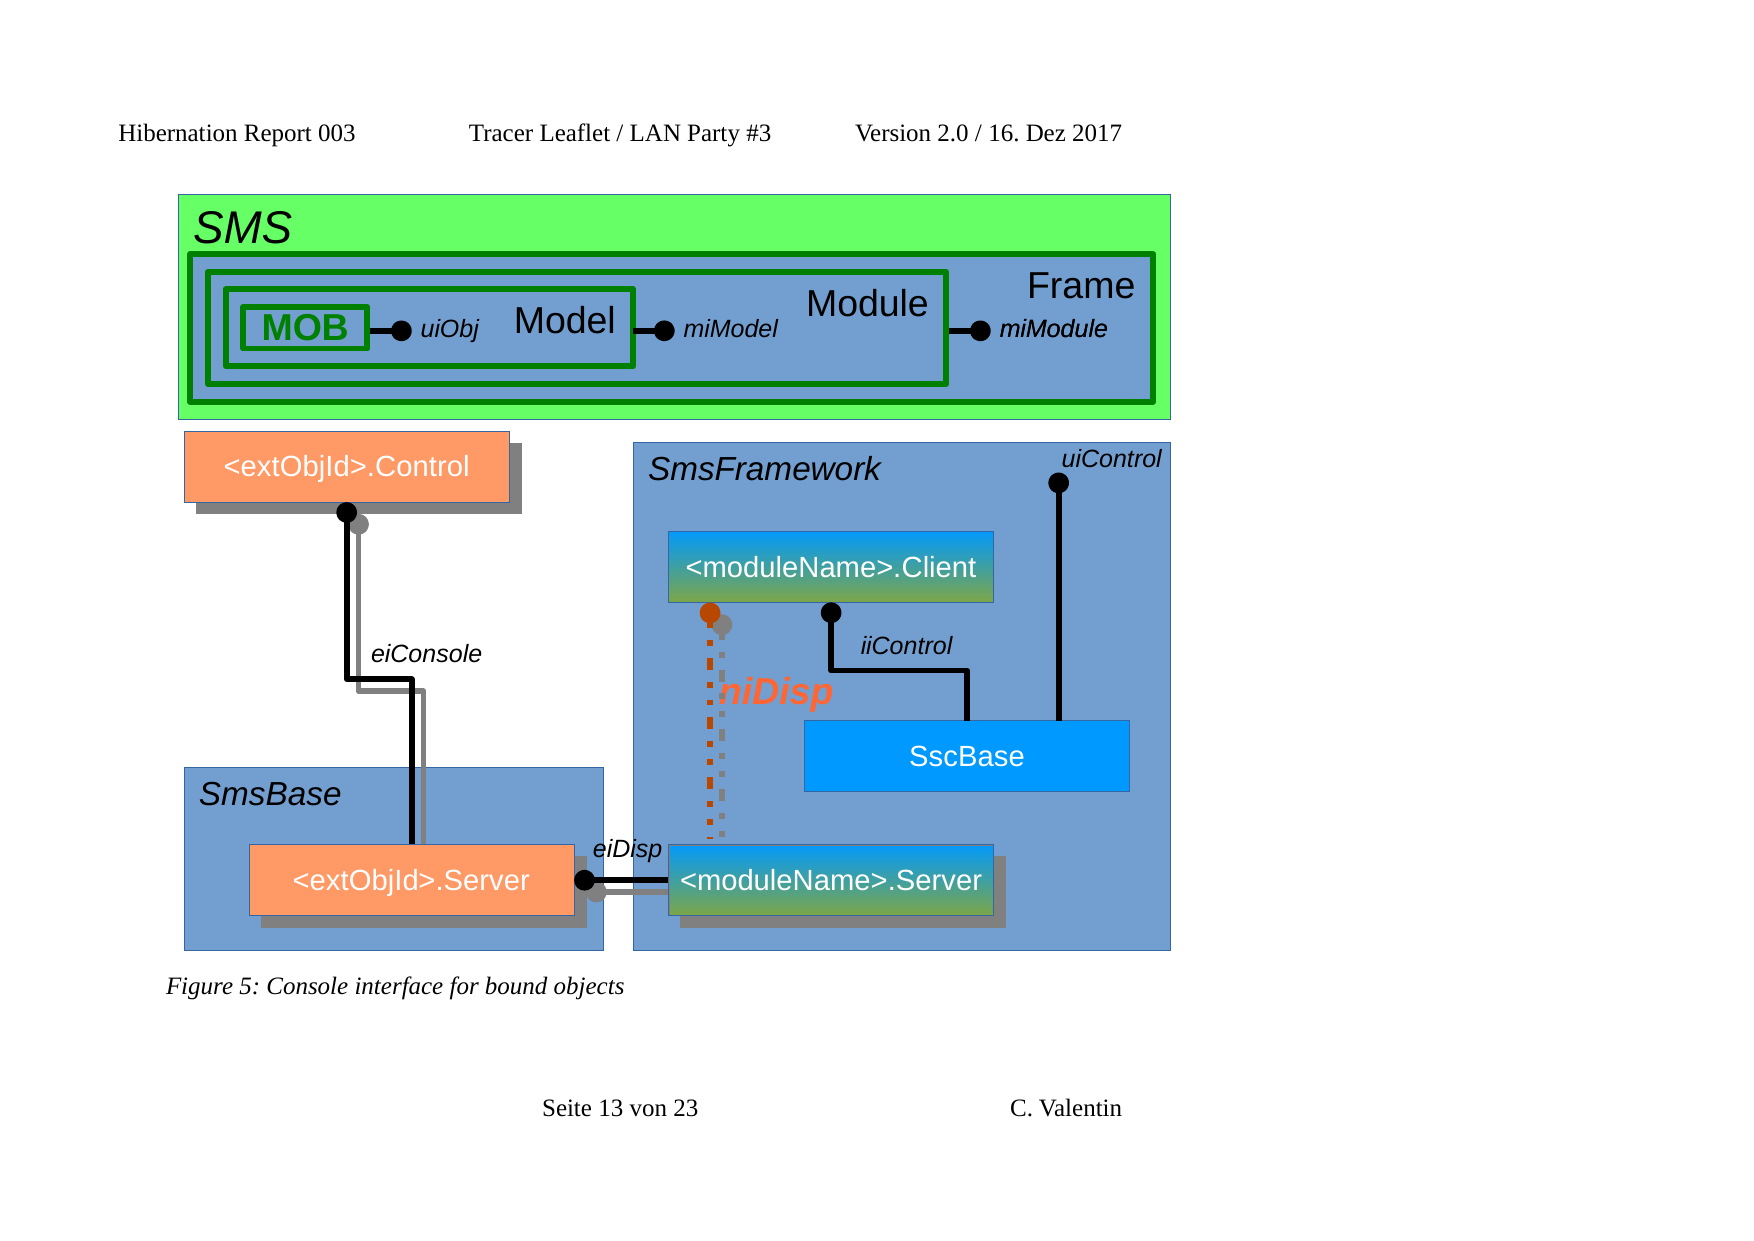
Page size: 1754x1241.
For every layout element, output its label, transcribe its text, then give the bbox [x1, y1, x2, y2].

text Figure 5: Console interface for bound objects [166, 971, 1608, 1000]
